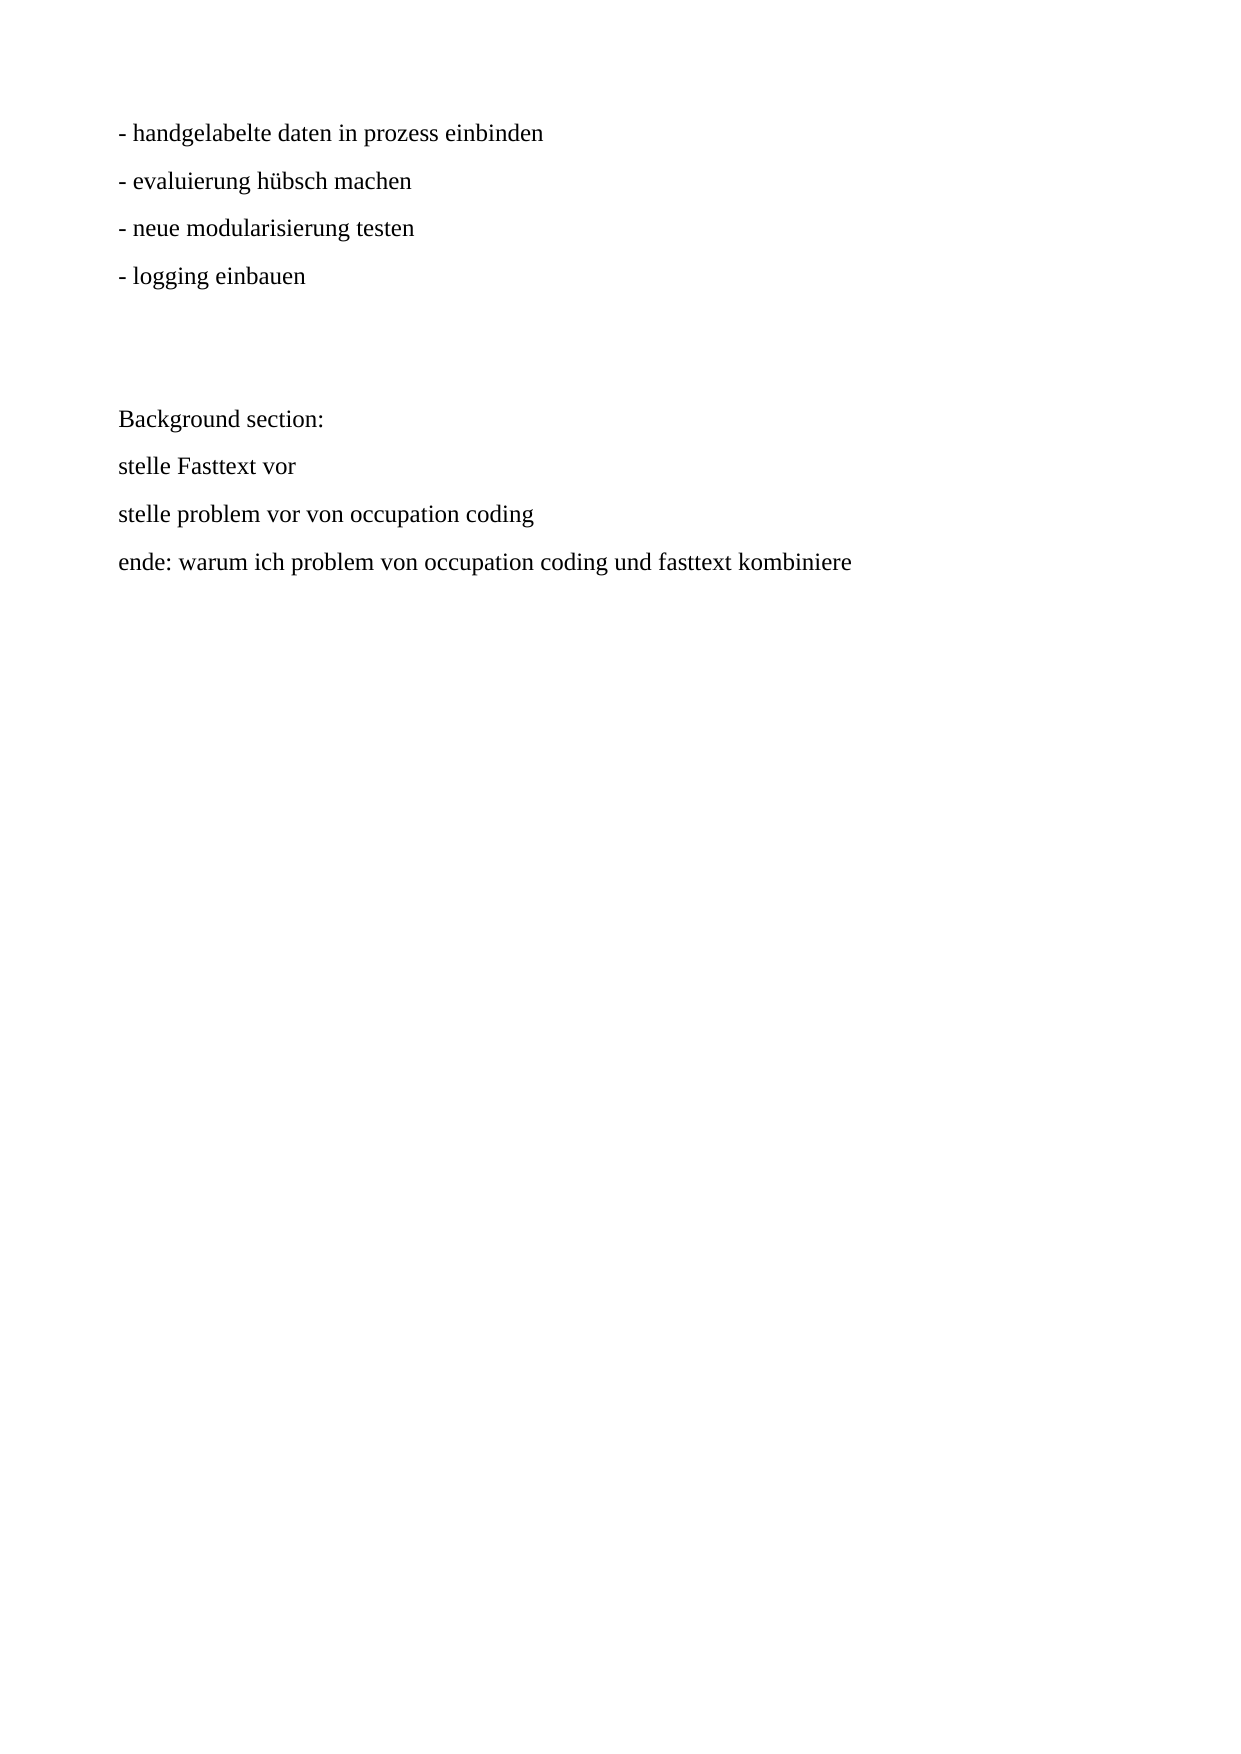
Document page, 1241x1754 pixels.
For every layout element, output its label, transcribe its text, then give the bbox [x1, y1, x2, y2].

text - neue modularisierung testen [118, 213, 1122, 242]
text - logging einbauen [118, 261, 1122, 290]
text Background section: [118, 404, 1122, 432]
text - handgelabelte daten in prozess einbinden [118, 118, 1122, 147]
text ende: warum ich problem von occupation coding und fasttext kombiniere [118, 547, 1122, 575]
text stelle Fasttext vor [118, 451, 1122, 480]
text - evaluierung hübsch machen [118, 166, 1122, 194]
text stelle problem vor von occupation coding [118, 499, 1122, 528]
